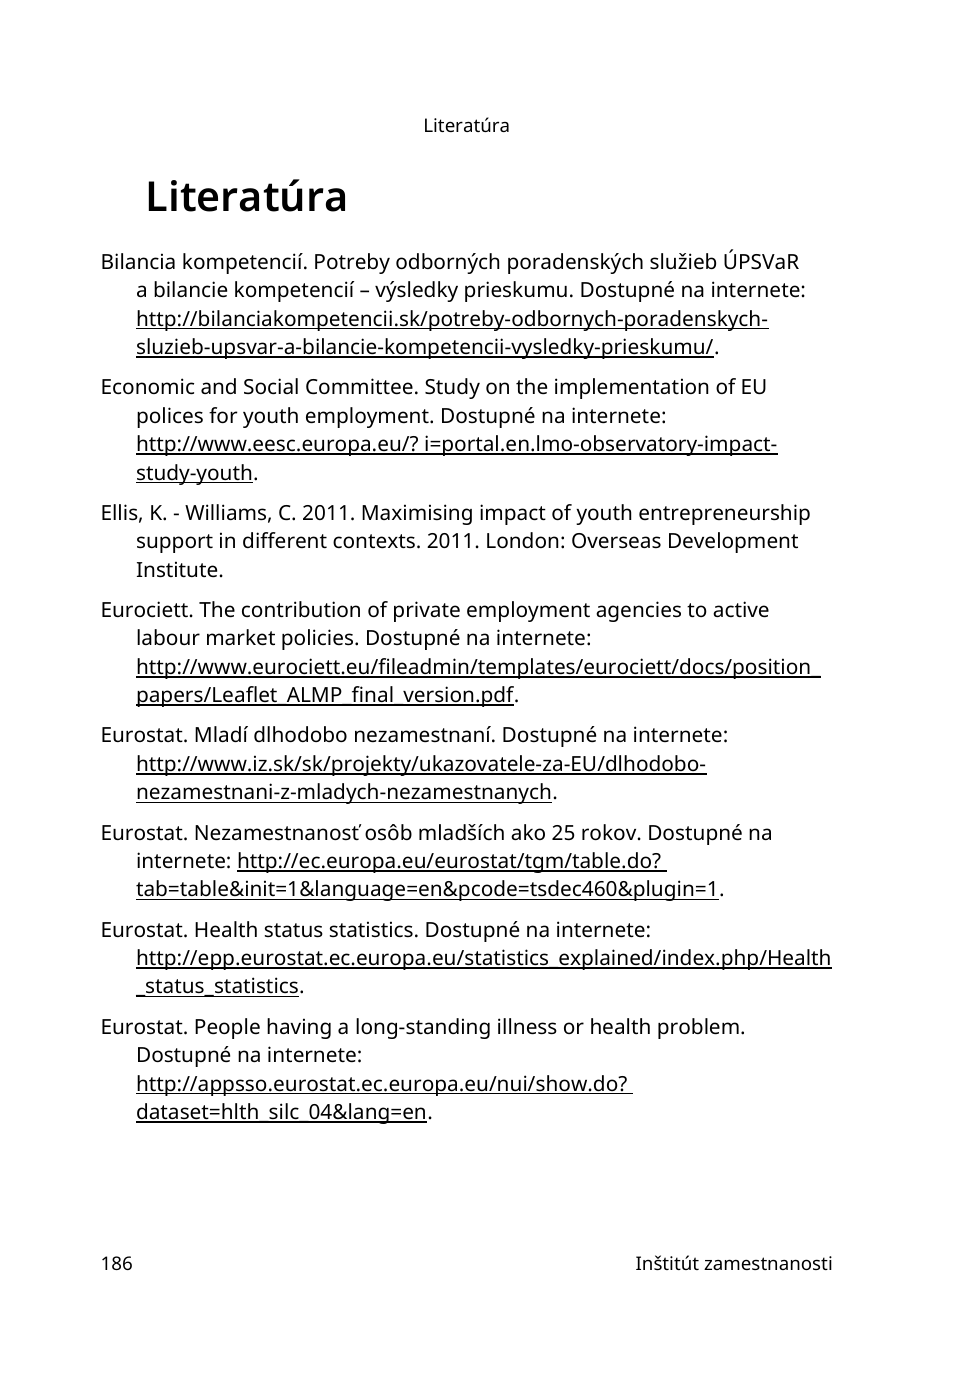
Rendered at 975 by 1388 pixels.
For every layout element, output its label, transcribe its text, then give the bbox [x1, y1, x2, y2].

text Eurostat. People having a long-standing illness or health problem. Dostupné na internete: http://appsso.eurostat.ec.europa.eu/nui/show.do? dataset=hlth_silc_04&lang=en. [100, 1012, 833, 1126]
text Eurociett. The contribution of private employment agencies to active labour market policies. Dostupné na internete: http://www.eurociett.eu/fileadmin/templates/eurociett/docs/position_papers/Leaflet_ALMP_final_version.pdf. [100, 595, 833, 709]
text Economic and Social Committee. Study on the implementation of EU polices for youth employment. Dostupné na internete: http://www.eesc.europa.eu/? i=portal.en.lmo-observatory-impact-study-youth. [100, 372, 833, 486]
text Eurostat. Nezamestnanosť osôb mladších ako 25 rokov. Dostupné na internete: http://ec.europa.eu/eurostat/tgm/table.do? tab=table&init=1&language=en&pcode=tsdec460&plugin=1. [100, 818, 833, 903]
text Eurostat. Health status statistics. Dostupné na internete: http://epp.eurostat.ec.europa.eu/statistics_explained/index.php/Health_status_statistics. [100, 915, 833, 1000]
text Ellis, K. - Williams, C. 2011. Maximising impact of youth entrepreneurship support in different contexts. 2011. London: Overseas Development Institute. [100, 498, 833, 583]
subtitle Literatúra [100, 167, 833, 223]
text Bilancia kompetencií. Potreby odborných poradenských služieb ÚPSVaR a bilancie kompetencií – výsledky prieskumu. Dostupné na internete: http://bilanciakompetencii.sk/potreby-odbornych-poradenskych-sluzieb-upsvar-a-bilancie-kompetencii-vysledky-prieskumu/. [100, 247, 833, 361]
text Eurostat. Mladí dlhodobo nezamestnaní. Dostupné na internete: http://www.iz.sk/sk/projekty/ukazovatele-za-EU/dlhodobo-nezamestnani-z-mladych-nezamestnanych. [100, 721, 833, 806]
